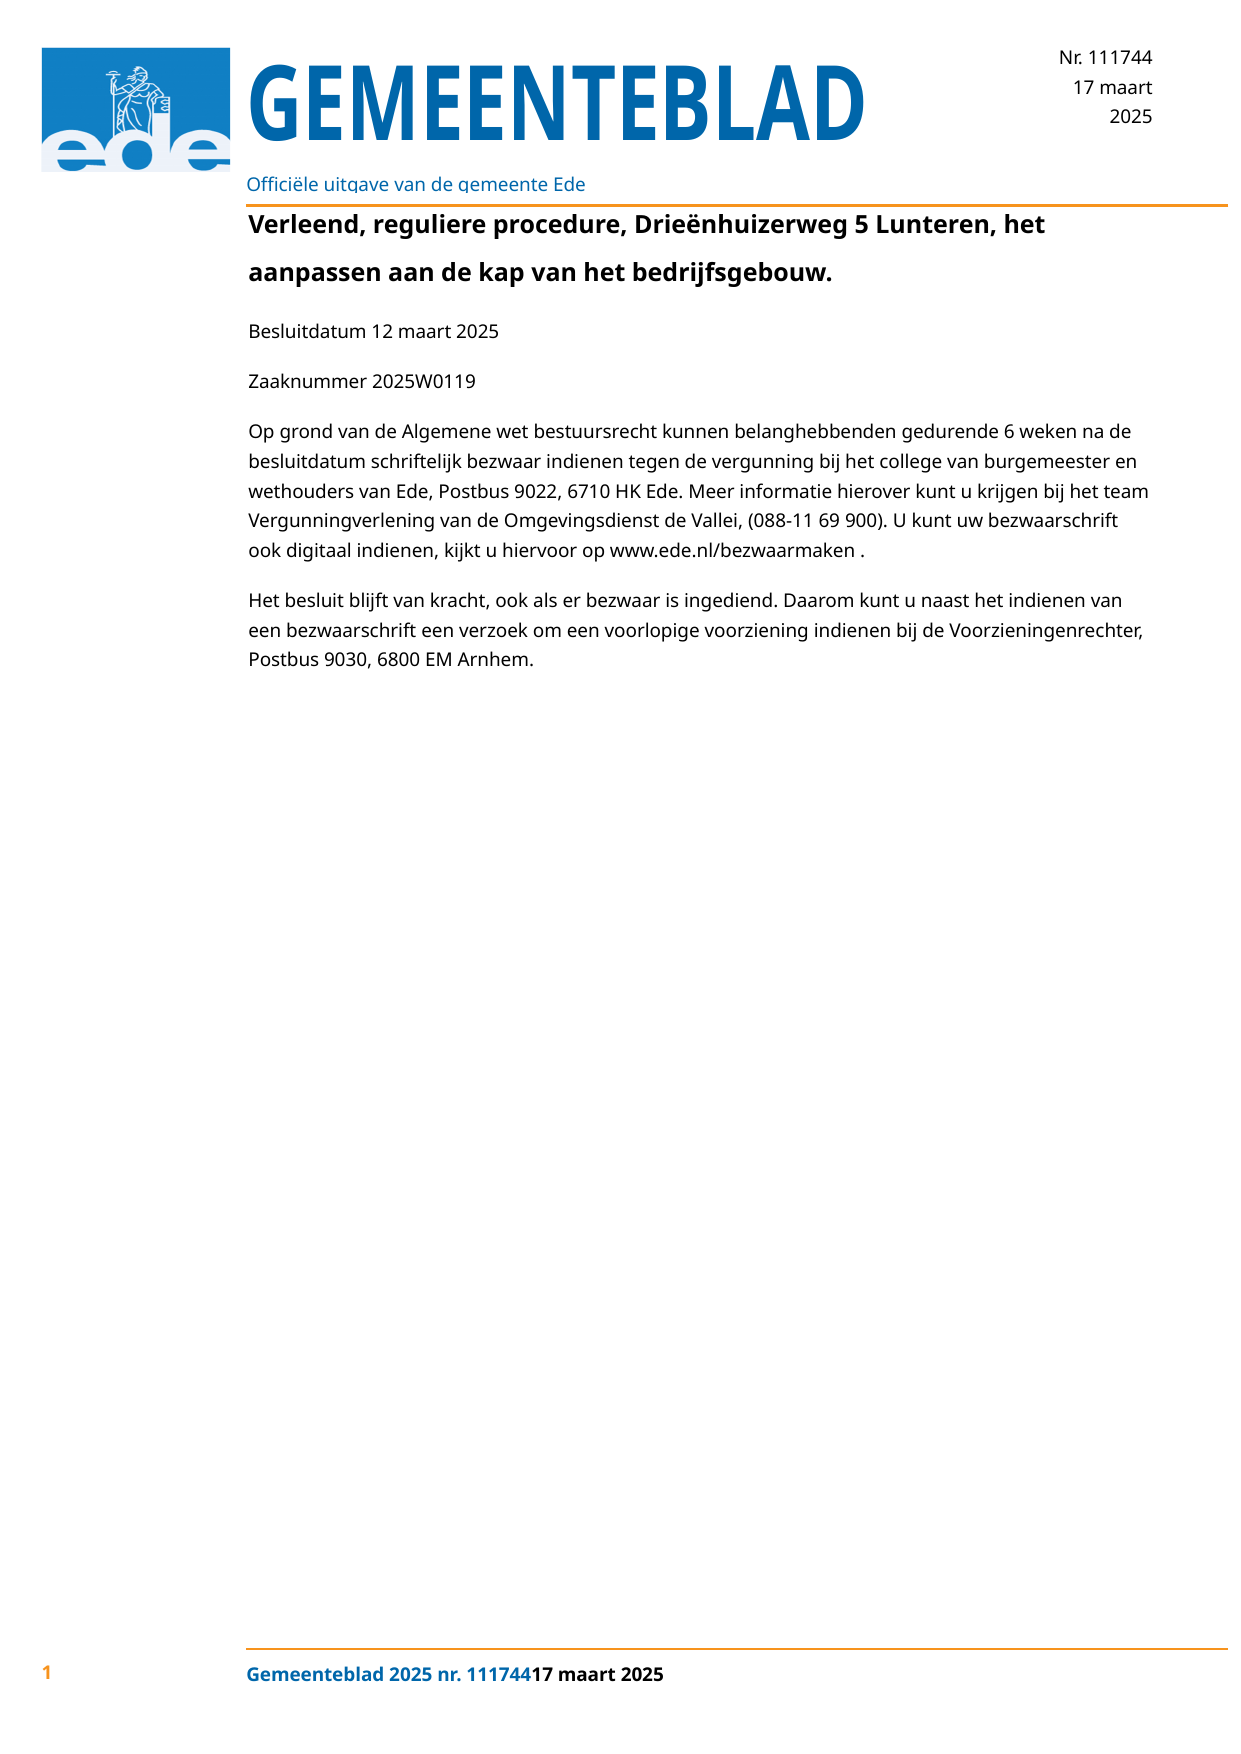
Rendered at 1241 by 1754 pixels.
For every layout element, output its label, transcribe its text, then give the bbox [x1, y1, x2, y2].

text Verleend, reguliere procedure, Drieënhuizerweg 5 Lunteren, het aanpassen aan de kap van het bedrijfsgebouw. [248, 207, 1152, 288]
text Zaaknummer 2025W0119 [248, 368, 1152, 394]
text Het besluit blijft van kracht, ook als er bezwaar is ingediend. Daarom kunt u naast het indienen van een bezwaarschrift een verzoek om een voorlopige voorziening indienen bij de Voorzieningenrechter, Postbus 9030, 6800 EM Arnhem. [248, 587, 1152, 672]
text Besluitdatum 12 maart 2025 [248, 318, 1152, 344]
picture [41, 47, 231, 172]
text Op grond van de Algemene wet bestuursrecht kunnen belanghebbenden gedurende 6 weken na de besluitdatum schriftelijk bezwaar indienen tegen de vergunning bij het college van burgemeester en wethouders van Ede, Postbus 9022, 6710 HK Ede. Meer informatie hierover kunt u krijgen bij het team Vergunningverlening van de Omgevingsdienst de Vallei, (088-11 69 900). U kunt uw bezwaarschrift ook digitaal indienen, kijkt u hiervoor op www.ede.nl/bezwaarmaken . [248, 419, 1152, 563]
